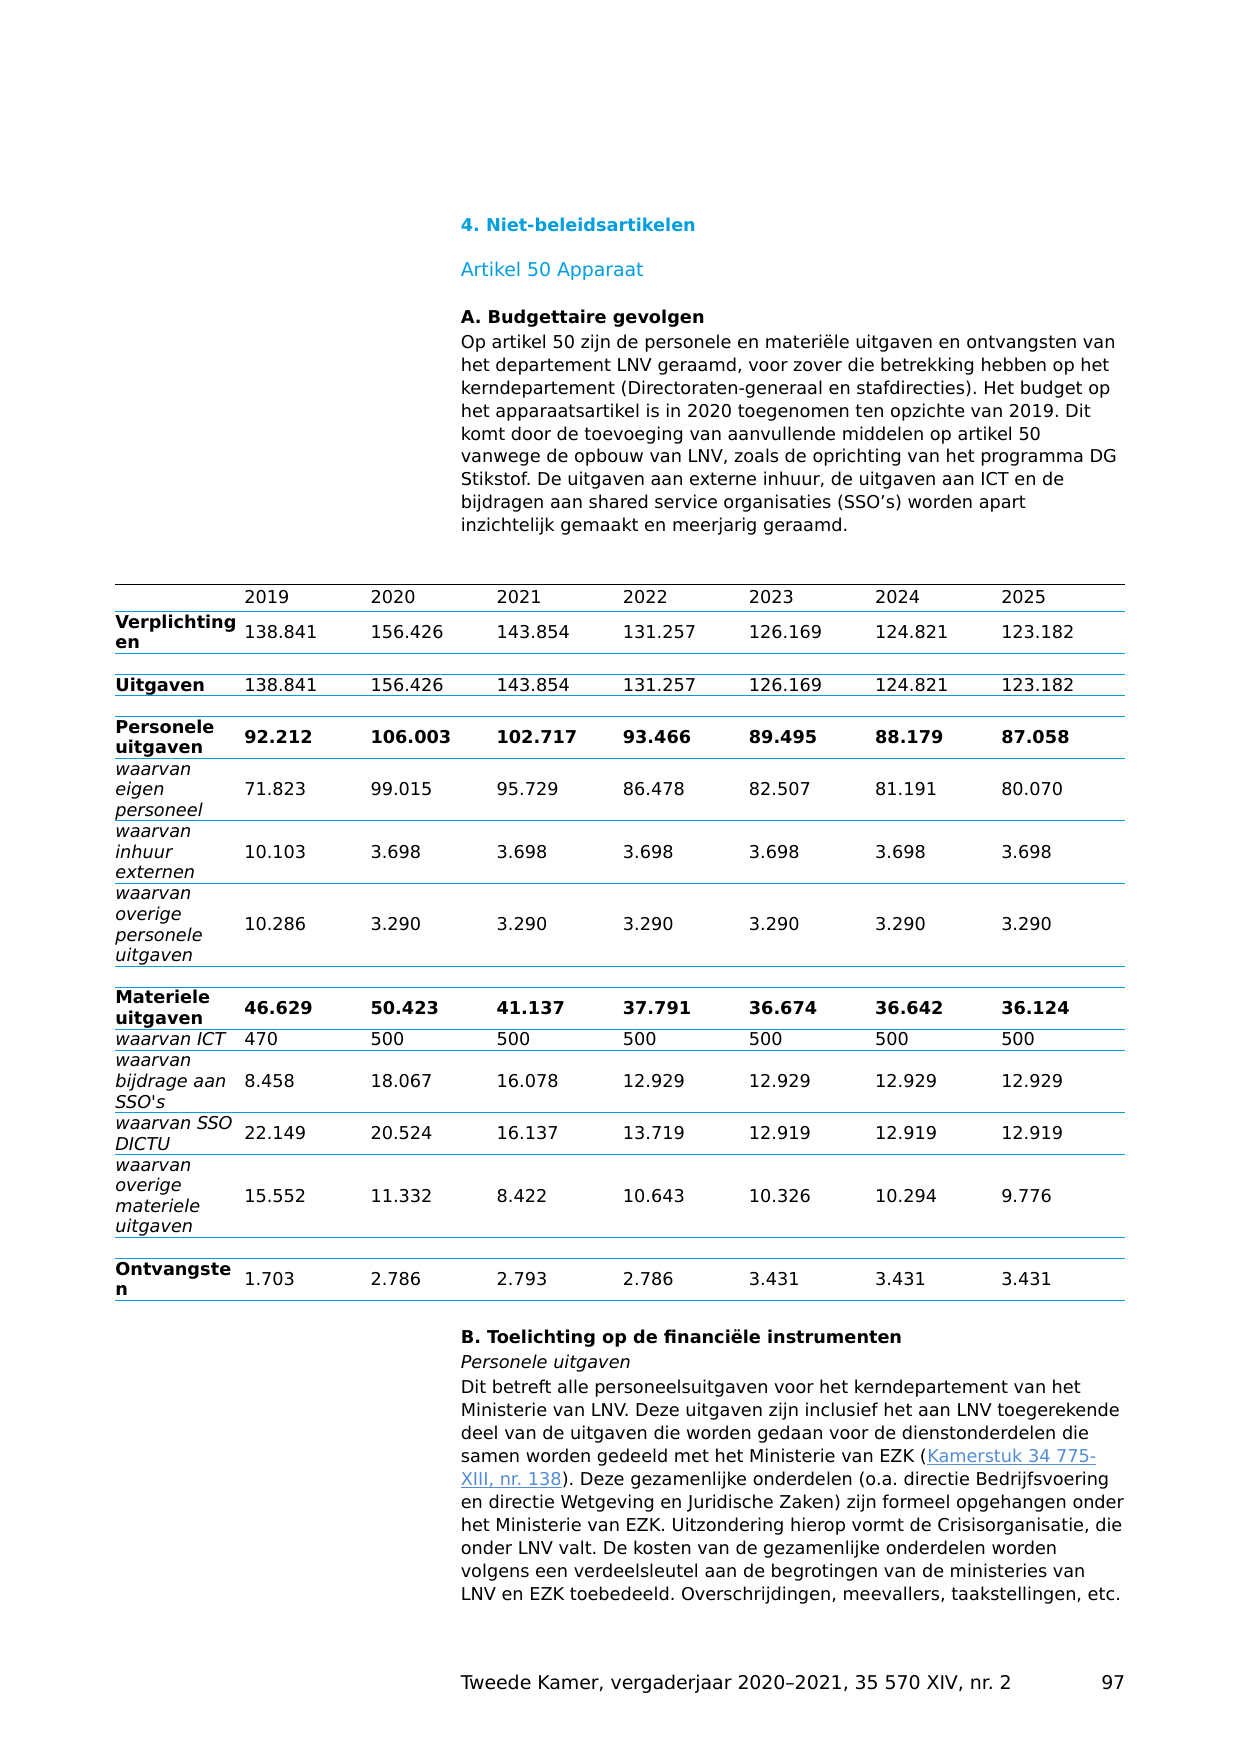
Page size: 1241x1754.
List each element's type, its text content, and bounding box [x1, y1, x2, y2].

table_cell 18.067 [368, 1051, 493, 1112]
table_cell 500 [746, 1030, 872, 1050]
table_cell 12.919 [998, 1113, 1125, 1154]
table_cell 143.854 [494, 612, 620, 653]
table_cell [872, 1238, 998, 1258]
text Dit betreft alle personeelsuitgaven voor het kerndepartement van het Ministerie van LNV. Deze uitgaven zijn inclusief het aan LNV toegerekende deel van de uitgaven die worden gedaan voor de dienstonderdelen die samen worden gedeeld met het Ministerie van EZK (Kamerstuk 34 775-XIII, nr. 138). Deze gezamenlijke onderdelen (o.a. directie Bedrijfsvoering en directie Wetgeving en Juridische Zaken) zijn formeel opgehangen onder het Ministerie van EZK. Uitzondering hierop vormt de Crisisorganisatie, die onder LNV valt. De kosten van de gezamenlijke onderdelen worden volgens een verdeelsleutel aan de begrotingen van de ministeries van LNV en EZK toebedeeld. Overschrijdingen, meevallers, taakstellingen, etc. [461, 1376, 1125, 1605]
table_cell 20.524 [368, 1113, 493, 1154]
table_cell [746, 967, 872, 987]
table_cell 500 [494, 1030, 620, 1050]
table_cell 36.124 [998, 988, 1125, 1029]
table_cell 102.717 [494, 717, 620, 758]
table_cell 15.552 [241, 1155, 367, 1237]
text Personele uitgaven [461, 1351, 1125, 1373]
table_cell 2022 [620, 585, 746, 611]
table_cell 10.326 [746, 1155, 872, 1237]
table_cell 16.137 [494, 1113, 620, 1154]
table_cell 12.929 [746, 1051, 872, 1112]
table_cell 500 [620, 1030, 746, 1050]
table_cell [872, 696, 998, 716]
text A. Budgettaire gevolgen [461, 305, 1125, 328]
table_cell 123.182 [998, 612, 1125, 653]
table_cell 12.929 [998, 1051, 1125, 1112]
table_cell 16.078 [494, 1051, 620, 1112]
table_cell [494, 696, 620, 716]
table_cell 500 [872, 1030, 998, 1050]
table_cell [368, 654, 493, 674]
table_cell 3.698 [746, 821, 872, 883]
table_cell 12.929 [872, 1051, 998, 1112]
table_cell [872, 967, 998, 987]
table_cell 82.507 [746, 759, 872, 820]
table_cell [241, 696, 367, 716]
table_cell 50.423 [368, 988, 493, 1029]
table_cell 2025 [998, 585, 1125, 611]
table_cell 10.294 [872, 1155, 998, 1237]
table_cell 10.286 [241, 884, 367, 966]
table_cell 3.431 [998, 1259, 1125, 1300]
table_cell 87.058 [998, 717, 1125, 758]
table_cell 126.169 [746, 675, 872, 695]
table_cell 2.793 [494, 1259, 620, 1300]
table_cell 3.698 [494, 821, 620, 883]
table_cell 156.426 [368, 675, 493, 695]
table_cell Materiele uitgaven [115, 988, 241, 1029]
text Op artikel 50 zijn de personele en materiële uitgaven en ontvangsten van het departement LNV geraamd, voor zover die betrekking hebben op het kerndepartement (Directoraten-generaal en stafdirecties). Het budget op het apparaatsartikel is in 2020 toegenomen ten opzichte van 2019. Dit komt door de toevoeging van aanvullende middelen op artikel 50 vanwege de opbouw van LNV, zoals de oprichting van het programma DG Stikstof. De uitgaven aan externe inhuur, de uitgaven aan ICT en de bijdragen aan shared service organisaties (SSO’s) worden apart inzichtelijk gemaakt en meerjarig geraamd. [461, 330, 1125, 536]
table_cell 89.495 [746, 717, 872, 758]
table_cell 13.719 [620, 1113, 746, 1154]
table_cell 3.290 [368, 884, 493, 966]
table_cell Verplichtingen [115, 612, 241, 653]
table_cell 93.466 [620, 717, 746, 758]
table_cell 46.629 [241, 988, 367, 1029]
table_cell 3.698 [872, 821, 998, 883]
table_cell [368, 967, 493, 987]
table_cell 12.919 [872, 1113, 998, 1154]
table_cell 3.698 [620, 821, 746, 883]
table_cell [998, 654, 1125, 674]
table_cell 12.929 [620, 1051, 746, 1112]
table_cell 11.332 [368, 1155, 493, 1237]
table_cell [494, 654, 620, 674]
table_cell 2019 [241, 585, 367, 611]
table_cell [746, 1238, 872, 1258]
table_cell 71.823 [241, 759, 367, 820]
table_cell Ontvangsten [115, 1259, 241, 1300]
table_cell waarvan overige materiele uitgaven [115, 1155, 241, 1237]
table_cell 8.422 [494, 1155, 620, 1237]
table_cell waarvan ICT [115, 1030, 241, 1050]
table_cell 124.821 [872, 675, 998, 695]
table_cell 3.431 [872, 1259, 998, 1300]
table_cell 500 [998, 1030, 1125, 1050]
table_cell [620, 967, 746, 987]
table_header Budgettaire gevolgen artikel 50 Apparaat (bedragen x € 1.000) [115, 559, 1125, 584]
table_cell 123.182 [998, 675, 1125, 695]
table_cell 3.290 [494, 884, 620, 966]
table_cell waarvan eigen personeel [115, 759, 241, 820]
table_cell 2.786 [368, 1259, 493, 1300]
table_cell Uitgaven [115, 675, 241, 695]
table_cell 2023 [746, 585, 872, 611]
table_cell 81.191 [872, 759, 998, 820]
table_cell [241, 1238, 367, 1258]
table_cell [998, 696, 1125, 716]
table_cell [115, 967, 241, 987]
table_cell 143.854 [494, 675, 620, 695]
table_cell 131.257 [620, 612, 746, 653]
table_cell 8.458 [241, 1051, 367, 1112]
table_cell 86.478 [620, 759, 746, 820]
table_cell waarvan inhuur externen [115, 821, 241, 883]
table_cell 3.698 [368, 821, 493, 883]
table_cell 9.776 [998, 1155, 1125, 1237]
text B. Toelichting op de financiële instrumenten [461, 1326, 1125, 1348]
table_cell 37.791 [620, 988, 746, 1029]
table_cell 2024 [872, 585, 998, 611]
table_cell 500 [368, 1030, 493, 1050]
table_cell 126.169 [746, 612, 872, 653]
table_cell 156.426 [368, 612, 493, 653]
table_cell [872, 654, 998, 674]
table_cell [620, 654, 746, 674]
table_cell [241, 654, 367, 674]
table_cell 10.103 [241, 821, 367, 883]
table_cell 3.431 [746, 1259, 872, 1300]
table_cell [746, 654, 872, 674]
table_cell 3.290 [872, 884, 998, 966]
table_cell 1.703 [241, 1259, 367, 1300]
table_cell 131.257 [620, 675, 746, 695]
table_cell 36.642 [872, 988, 998, 1029]
table_cell [115, 696, 241, 716]
table_cell [746, 696, 872, 716]
table_cell 41.137 [494, 988, 620, 1029]
table_cell 80.070 [998, 759, 1125, 820]
table_cell [115, 654, 241, 674]
table_cell [620, 1238, 746, 1258]
table_cell 470 [241, 1030, 367, 1050]
table_cell [115, 585, 241, 611]
table_cell 2.786 [620, 1259, 746, 1300]
table_cell waarvan overige personele uitgaven [115, 884, 241, 966]
table_cell 138.841 [241, 612, 367, 653]
table_cell [494, 967, 620, 987]
title 4. Niet-beleidsartikelen [461, 213, 1125, 236]
table_cell 10.643 [620, 1155, 746, 1237]
table_cell [368, 696, 493, 716]
table_cell [241, 967, 367, 987]
table_cell 12.919 [746, 1113, 872, 1154]
table_cell 22.149 [241, 1113, 367, 1154]
table_cell [998, 967, 1125, 987]
table_cell [368, 1238, 493, 1258]
table_cell 95.729 [494, 759, 620, 820]
table_cell [115, 1238, 241, 1258]
table_cell 99.015 [368, 759, 493, 820]
table_cell 138.841 [241, 675, 367, 695]
title Artikel 50 Apparaat [461, 259, 1125, 281]
table_cell 124.821 [872, 612, 998, 653]
table_cell 3.698 [998, 821, 1125, 883]
table_cell 92.212 [241, 717, 367, 758]
table_cell 88.179 [872, 717, 998, 758]
table_cell 106.003 [368, 717, 493, 758]
table_cell waarvan bijdrage aan SSO's [115, 1051, 241, 1112]
table_cell 3.290 [746, 884, 872, 966]
table_cell 3.290 [620, 884, 746, 966]
table_cell 2021 [494, 585, 620, 611]
table_cell 2020 [368, 585, 493, 611]
table_cell [998, 1238, 1125, 1258]
table_cell waarvan SSO DICTU [115, 1113, 241, 1154]
table_cell [494, 1238, 620, 1258]
table_cell 3.290 [998, 884, 1125, 966]
table_cell 36.674 [746, 988, 872, 1029]
table_cell Personele uitgaven [115, 717, 241, 758]
table_cell [620, 696, 746, 716]
